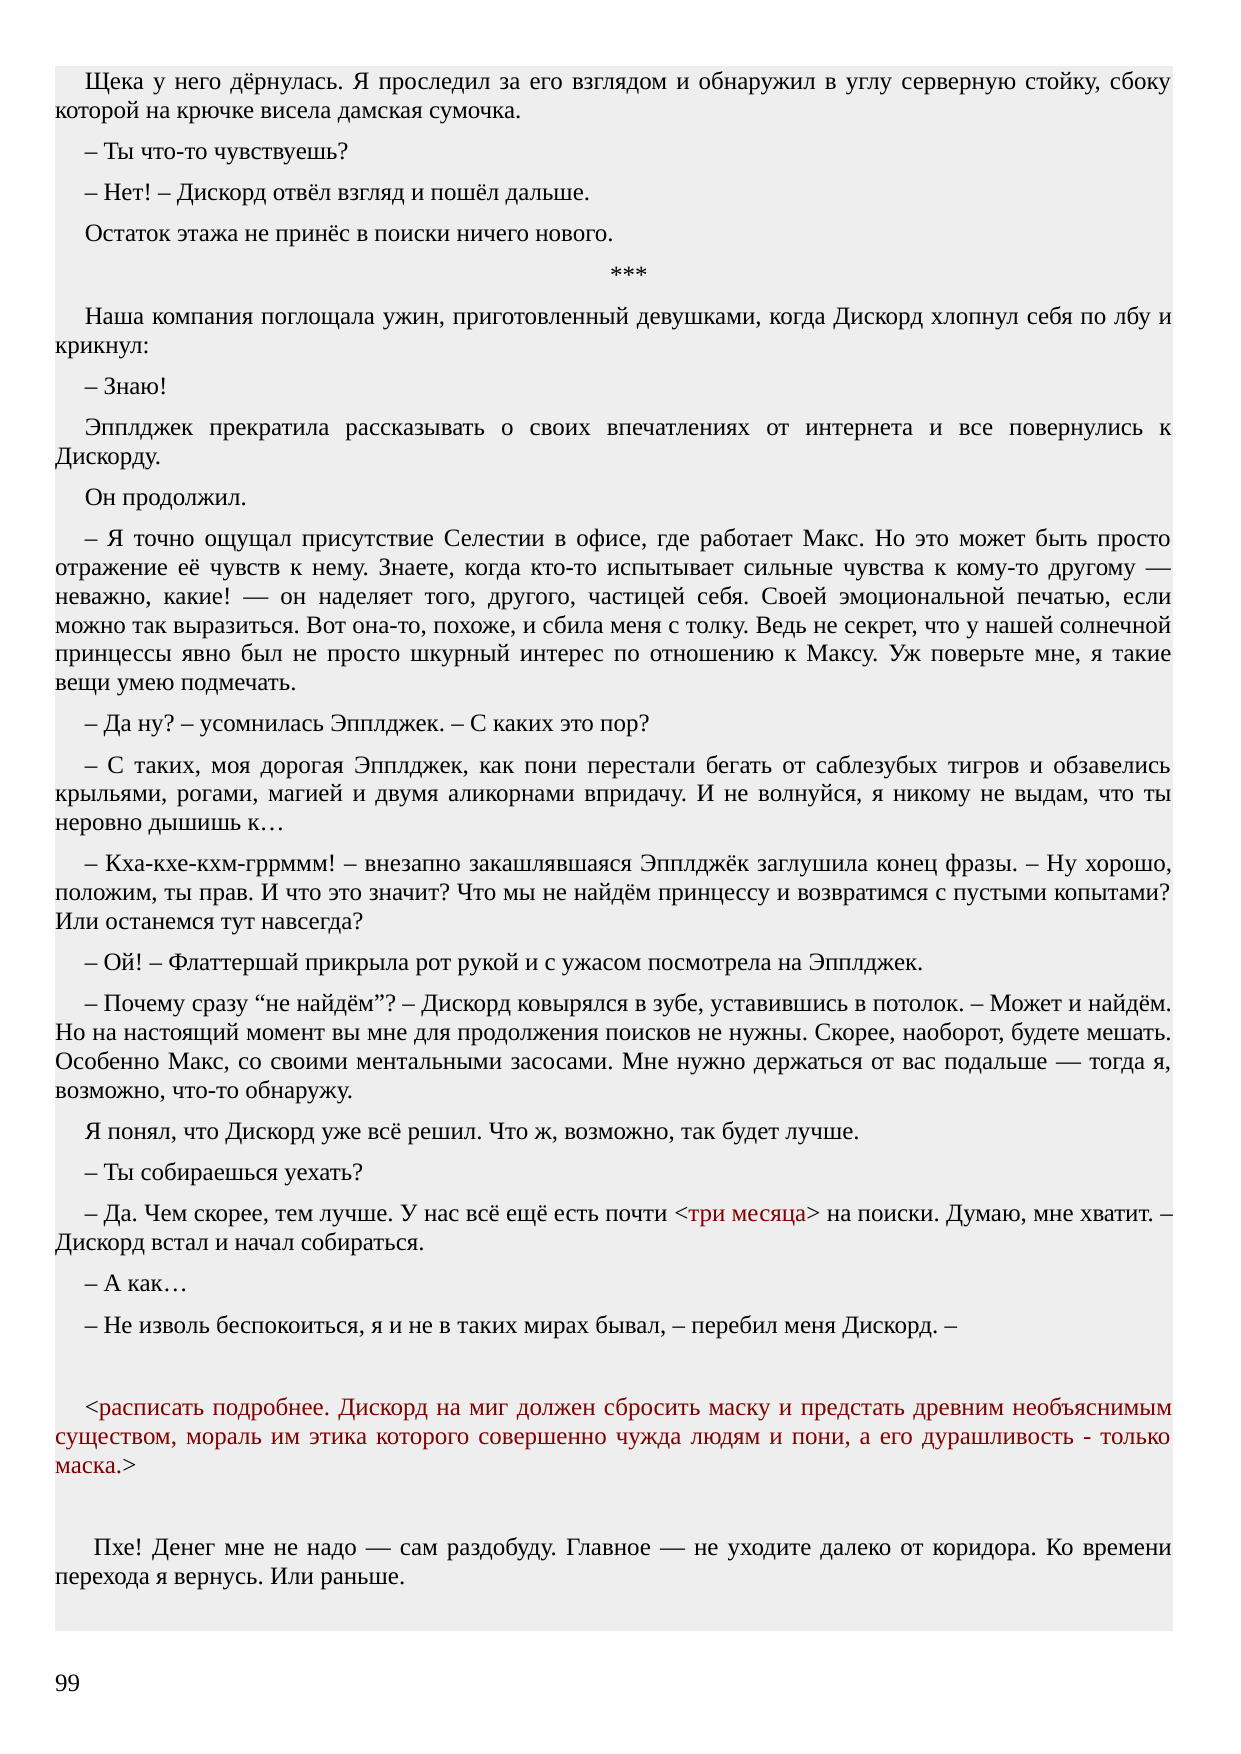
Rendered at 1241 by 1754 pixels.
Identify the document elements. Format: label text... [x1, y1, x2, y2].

text – Я точно ощущал присутствие Селестии в офисе, где работает Макс. Но это может быть просто отражение её чувств к нему. Знаете, когда кто-то испытывает сильные чувства к кому-то другому — неважно, какие! — он наделяет того, другого, частицей себя. Своей эмоциональной печатью, если можно так выразиться. Вот она-то, похоже, и сбила меня с толку. Ведь не секрет, что у нашей солнечной принцессы явно был не просто шкурный интерес по отношению к Максу. Уж поверьте мне, я такие вещи умею подмечать. [55, 523, 1173, 696]
text – Кха-кхе-кхм-гррммм! – внезапно закашлявшаяся Эпплджёк заглушила конец фразы. – Ну хорошо, положим, ты прав. И что это значит? Что мы не найдём принцессу и возвратимся с пустыми копытами? Или останемся тут навсегда? [55, 848, 1173, 935]
text – Ты что-то чувствуешь? [55, 136, 1173, 165]
text *** [55, 260, 1173, 288]
text – Нет! – Дискорд отвёл взгляд и пошёл дальше. [55, 177, 1173, 206]
text – Не изволь беспокоиться, я и не в таких мирах бывал, – перебил меня Дискорд. – [55, 1310, 1173, 1338]
text Пхе! Денег мне не надо — сам раздобуду. Главное — не уходите далеко от коридора. Ко времени перехода я вернусь. Или раньше. [55, 1532, 1173, 1590]
text Эпплджек прекратила рассказывать о своих впечатлениях от интернета и все повернулись к Дискорду. [55, 412, 1173, 470]
text – С таких, моя дорогая Эпплджек, как пони перестали бегать от саблезубых тигров и обзавелись крыльями, рогами, магией и двумя аликорнами впридачу. И не волнуйся, я никому не выдам, что ты неровно дышишь к… [55, 750, 1173, 836]
text – Знаю! [55, 371, 1173, 400]
text – А как… [55, 1268, 1173, 1297]
text Наша компания поглощала ужин, приготовленный девушками, когда Дискорд хлопнул себя по лбу и крикнул: [55, 301, 1173, 358]
text <расписать подробнее. Дискорд на миг должен сбросить маску и предстать древним необъяснимым существом, мораль им этика которого совершенно чужда людям и пони, а его дурашливость - только маска.> [55, 1392, 1173, 1478]
text Щека у него дёрнулась. Я проследил за его взглядом и обнаружил в углу серверную стойку, сбоку которой на крючке висела дамская сумочка. [55, 66, 1173, 123]
text Остаток этажа не принёс в поиски ничего нового. [55, 218, 1173, 247]
text Я понял, что Дискорд уже всё решил. Что ж, возможно, так будет лучше. [55, 1116, 1173, 1145]
text Он продолжил. [55, 482, 1173, 511]
text – Да. Чем скорее, тем лучше. У нас всё ещё есть почти <три месяца> на поиски. Думаю, мне хватит. – Дискорд встал и начал собираться. [55, 1198, 1173, 1256]
text – Ты собираешься уехать? [55, 1157, 1173, 1186]
text – Почему сразу “не найдём”? – Дискорд ковырялся в зубе, уставившись в потолок. – Может и найдём. Но на настоящий момент вы мне для продолжения поисков не нужны. Скорее, наоборот, будете мешать. Особенно Макс, со своими ментальными засосами. Мне нужно держаться от вас подальше — тогда я, возможно, что-то обнаружу. [55, 988, 1173, 1103]
text – Да ну? – усомнилась Эпплджек. – С каких это пор? [55, 708, 1173, 737]
text – Ой! – Флаттершай прикрыла рот рукой и с ужасом посмотрела на Эпплджек. [55, 947, 1173, 976]
